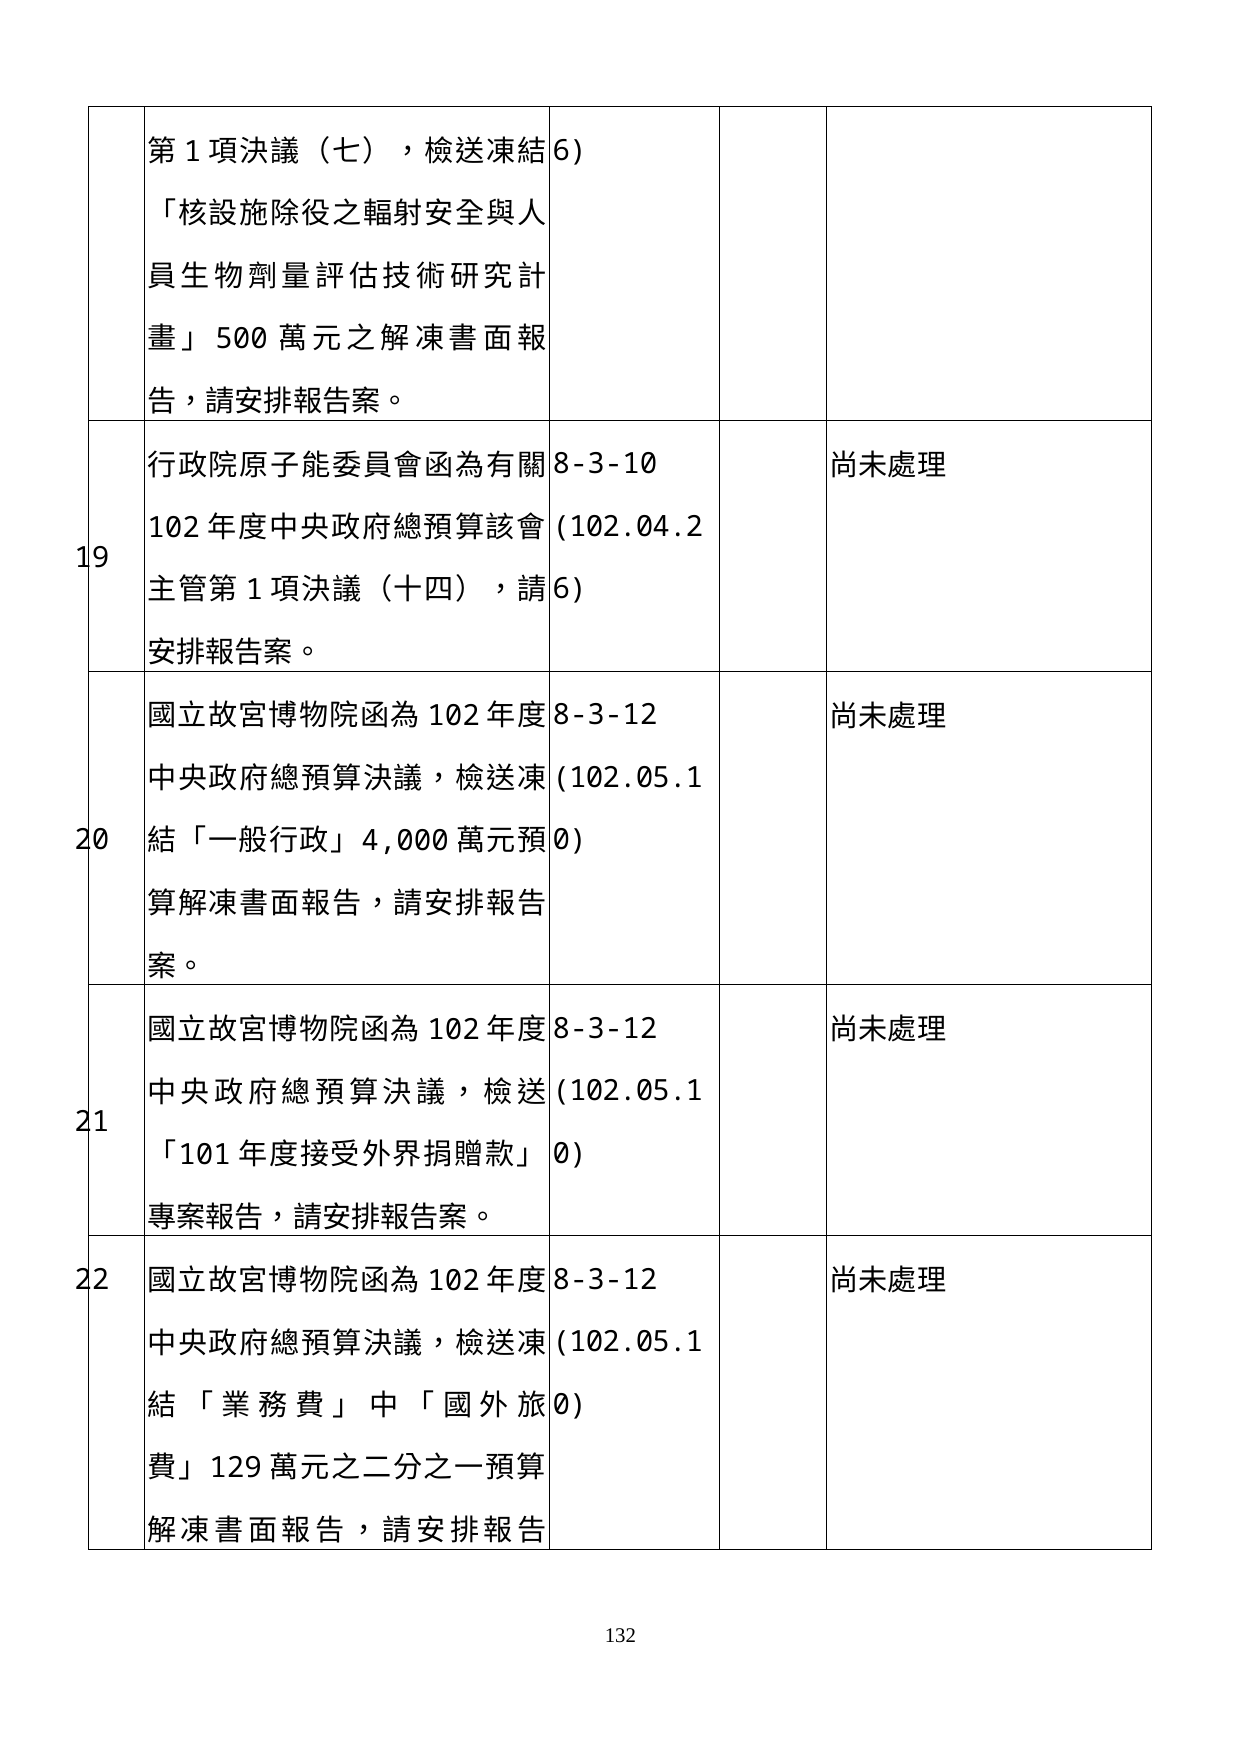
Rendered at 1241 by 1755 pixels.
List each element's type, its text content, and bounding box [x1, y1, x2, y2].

table_cell 8-3-12 (102.05.10) [550, 1236, 719, 1549]
table_cell [89, 672, 144, 984]
table_cell [89, 985, 144, 1235]
table_cell 尚未處理 [827, 1236, 1151, 1549]
table_cell 行政院原子能委員會函為有關102年度中央政府總預算該會主管第1項決議（十四），請安排報告案。 [145, 421, 549, 671]
table_cell 8-3-12 (102.05.10) [550, 672, 719, 984]
table_cell [720, 107, 826, 419]
table_cell 國立故宮博物院函為102年度中央政府總預算決議，檢送「101年度接受外界捐贈款」專案報告，請安排報告案。 [145, 985, 549, 1235]
table_cell 6) [550, 107, 719, 419]
table_cell [89, 1236, 144, 1549]
table_cell [720, 1236, 826, 1549]
table_cell [720, 672, 826, 984]
table_cell [720, 421, 826, 671]
table_cell 8-3-12 (102.05.10) [550, 985, 719, 1235]
table_cell 國立故宮博物院函為102年度中央政府總預算決議，檢送凍結「一般行政」4,000萬元預算解凍書面報告，請安排報告案。 [145, 672, 549, 984]
table_cell 國立故宮博物院函為102年度中央政府總預算決議，檢送凍結「業務費」中「國外旅費」129萬元之二分之一預算解凍書面報告，請安排報告 [145, 1236, 549, 1549]
table_cell 尚未處理 [827, 672, 1151, 984]
table_cell 8-3-10 (102.04.26) [550, 421, 719, 671]
table_cell 尚未處理 [827, 421, 1151, 671]
table_cell 尚未處理 [827, 985, 1151, 1235]
table_cell [827, 107, 1151, 419]
table_cell 第1項決議（七），檢送凍結「核設施除役之輻射安全與人員生物劑量評估技術研究計畫」500萬元之解凍書面報告，請安排報告案。 [145, 107, 549, 419]
table_cell [89, 107, 144, 419]
table_cell [89, 421, 144, 671]
table_cell [720, 985, 826, 1235]
